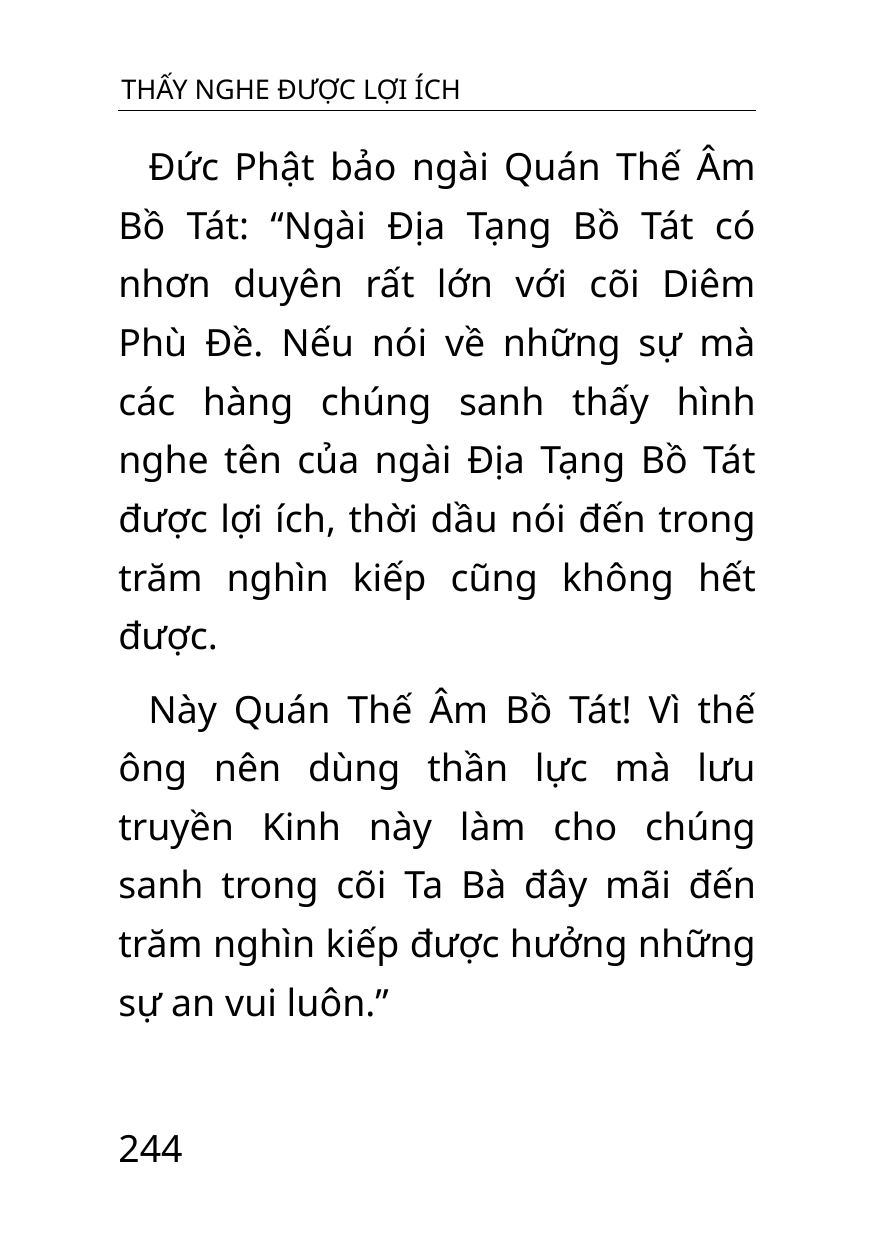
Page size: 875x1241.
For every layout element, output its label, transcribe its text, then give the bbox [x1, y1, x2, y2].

text Này Quán Thế Âm Bồ Tát! Vì thế ông nên dùng thần lực mà lưu truyền Kinh này làm cho chúng sanh trong cõi Ta Bà đây mãi đến trăm nghìn kiếp được hưởng những sự an vui luôn.” [118, 683, 756, 1027]
text Đức Phật bảo ngài Quán Thế Âm Bồ Tát: “Ngài Địa Tạng Bồ Tát có nhơn duyên rất lớn với cõi Diêm Phù Đề. Nếu nói về những sự mà các hàng chúng sanh thấy hình nghe tên của ngài Địa Tạng Bồ Tát được lợi ích, thời dầu nói đến trong trăm nghìn kiếp cũng không hết được. [118, 141, 756, 661]
